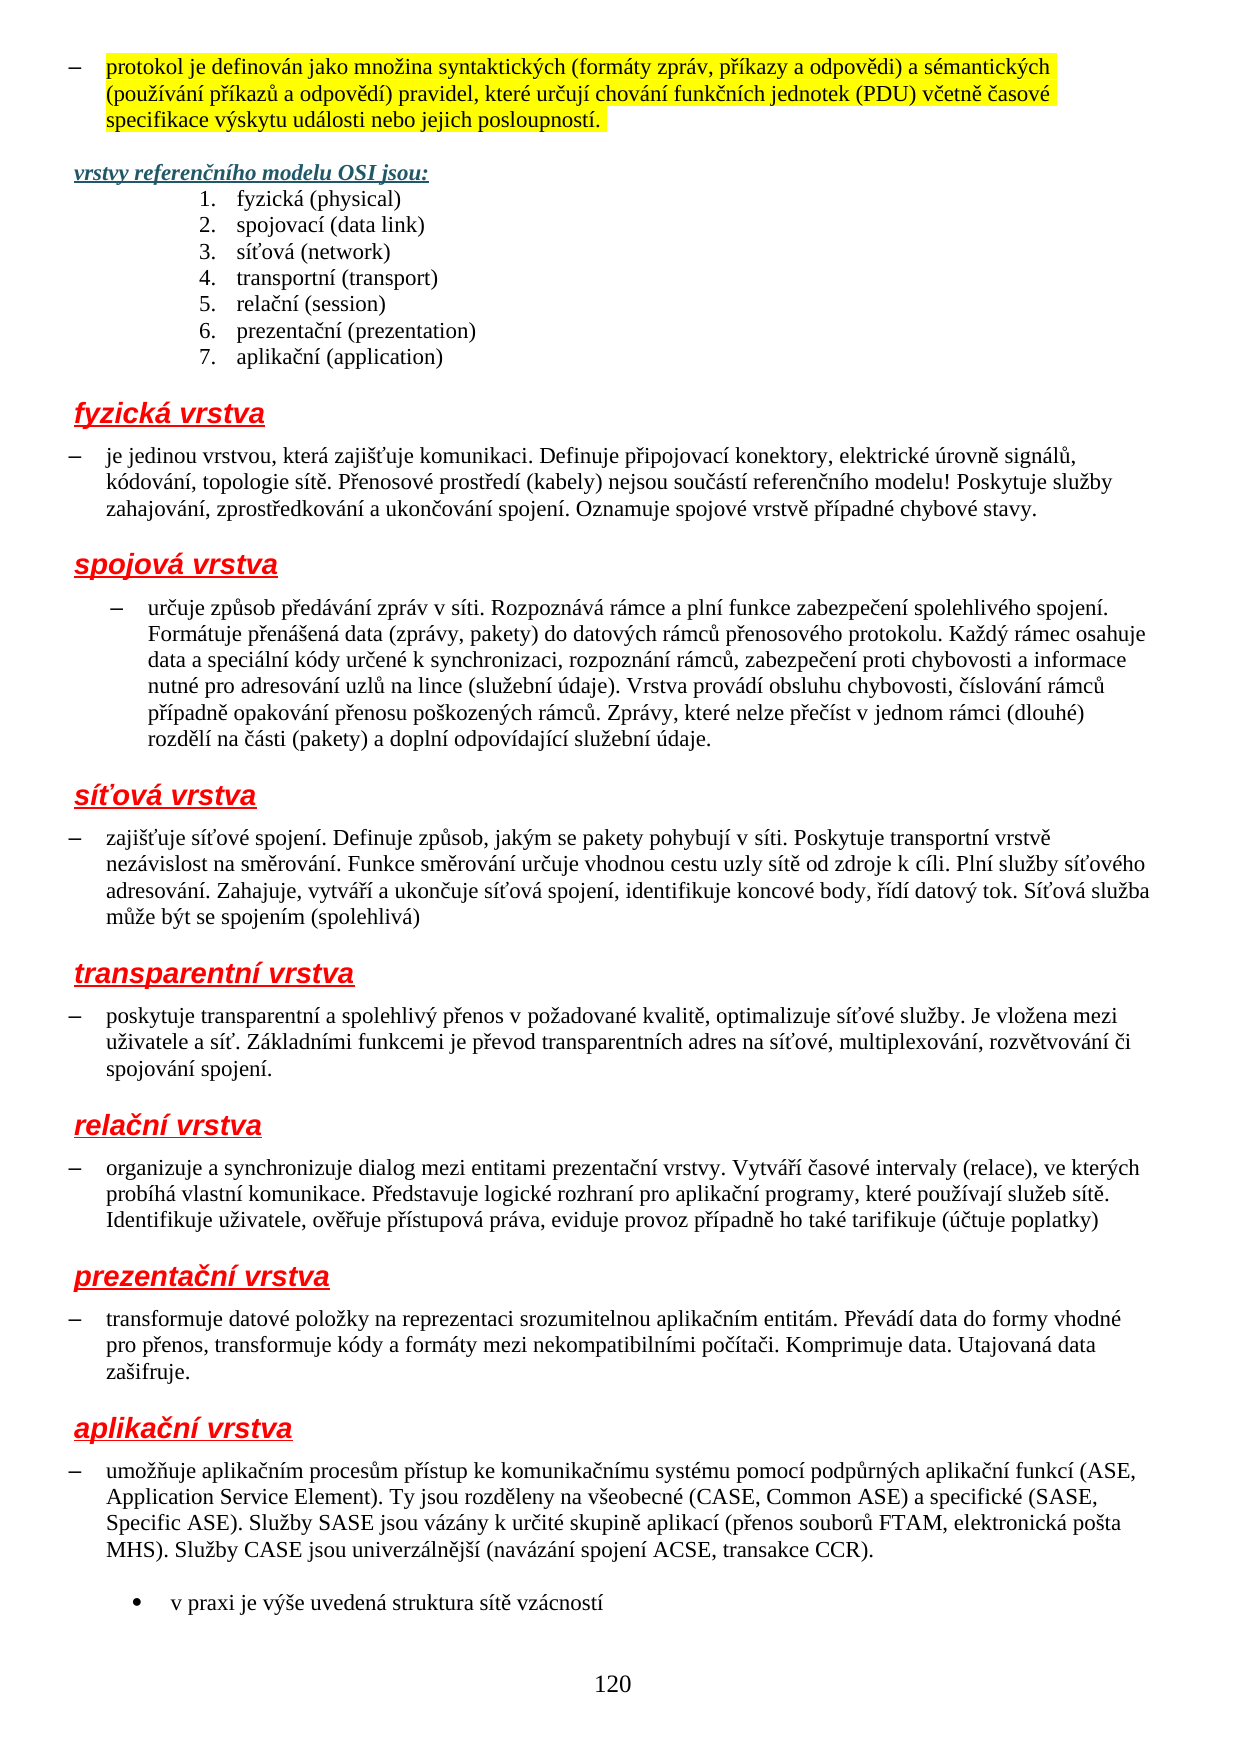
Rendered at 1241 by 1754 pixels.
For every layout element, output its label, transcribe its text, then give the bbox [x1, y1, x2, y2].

text síťová vrstva [74, 778, 1151, 812]
list poskytuje transparentní a spolehlivý přenos v požadované kvalitě, optimalizuje síťové služby. Je vložena mezi uživatele a síť. Základními funkcemi je převod transparentních adres na síťové, multiplexování, rozvětvování či spojování spojení. [90, 1002, 1151, 1081]
text prezentační vrstva [74, 1259, 1151, 1293]
text spojová vrstva [74, 547, 1151, 581]
text aplikační vrstva [74, 1411, 1151, 1444]
list organizuje a synchronizuje dialog mezi entitami prezentační vrstvy. Vytváří časové intervaly (relace), ve kterých probíhá vlastní komunikace. Představuje logické rozhraní pro aplikační programy, které používají služeb sítě. Identifikuje uživatele, ověřuje přístupová práva, eviduje provoz případně ho také tarifikuje (účtuje poplatky) [90, 1153, 1151, 1233]
text vrstvy referenčního modelu OSI jsou: [74, 159, 1151, 185]
list určuje způsob předávání zpráv v síti. Rozpoznává rámce a plní funkce zabezpečení spolehlivého spojení. Formátuje přenášená data (zprávy, pakety) do datových rámců přenosového protokolu. Každý rámec osahuje data a speciální kódy určené k synchronizaci, rozpoznání rámců, zabezpečení proti chybovosti a informace nutné pro adresování uzlů na lince (služební údaje). Vrstva provádí obsluhu chybovosti, číslování rámců případně opakování přenosu poškozených rámců. Zprávy, které nelze přečíst v jednom rámci (dlouhé) rozdělí na části (pakety) a doplní odpovídající služební údaje. [110, 593, 1151, 752]
list síťová (network) [199, 238, 1093, 264]
list spojovací (data link) [199, 211, 1093, 238]
list protokol je definován jako množina syntaktických (formáty zpráv, příkazy a odpovědi) a sémantických (používání příkazů a odpovědí) pravidel, které určují chování funkčních jednotek (PDU) včetně časové specifikace výskytu události nebo jejich posloupností. [90, 53, 1151, 132]
list umožňuje aplikačním procesům přístup ke komunikačnímu systému pomocí podpůrných aplikační funkcí (ASE, Application Service Element). Ty jsou rozděleny na všeobecné (CASE, Common ASE) a specifické (SASE, Specific ASE). Služby SASE jsou vázány k určité skupině aplikací (přenos souborů FTAM, elektronická pošta MHS). Služby CASE jsou univerzálnější (navázání spojení ACSE, transakce CCR). [90, 1457, 1151, 1562]
list relační (session) [199, 290, 1093, 317]
list je jedinou vrstvou, která zajišťuje komunikaci. Definuje připojovací konektory, elektrické úrovně signálů, kódování, topologie sítě. Přenosové prostředí (kabely) nejsou součástí referenčního modelu! Poskytuje služby zahajování, zprostředkování a ukončování spojení. Oznamuje spojové vrstvě případné chybové stavy. [90, 442, 1151, 521]
list v praxi je výše uvedená struktura sítě vzácností [133, 1588, 1093, 1615]
list transformuje datové položky na reprezentaci srozumitelnou aplikačním entitám. Převádí data do formy vhodné pro přenos, transformuje kódy a formáty mezi nekompatibilními počítači. Komprimuje data. Utajovaná data zašifruje. [90, 1305, 1151, 1384]
list aplikační (application) [199, 343, 1093, 369]
list fyzická (physical) [199, 185, 1093, 211]
list zajišťuje síťové spojení. Definuje způsob, jakým se pakety pohybují v síti. Poskytuje transportní vrstvě nezávislost na směrování. Funkce směrování určuje vhodnou cestu uzly sítě od zdroje k cíli. Plní služby síťového adresování. Zahajuje, vytváří a ukončuje síťová spojení, identifikuje koncové body, řídí datový tok. Síťová služba může být se spojením (spolehlivá) [90, 824, 1151, 929]
text relační vrstva [74, 1107, 1151, 1141]
text fyzická vrstva [74, 396, 1151, 429]
text transparentní vrstva [74, 956, 1151, 989]
list prezentační (prezentation) [199, 317, 1093, 343]
list transportní (transport) [199, 264, 1093, 290]
